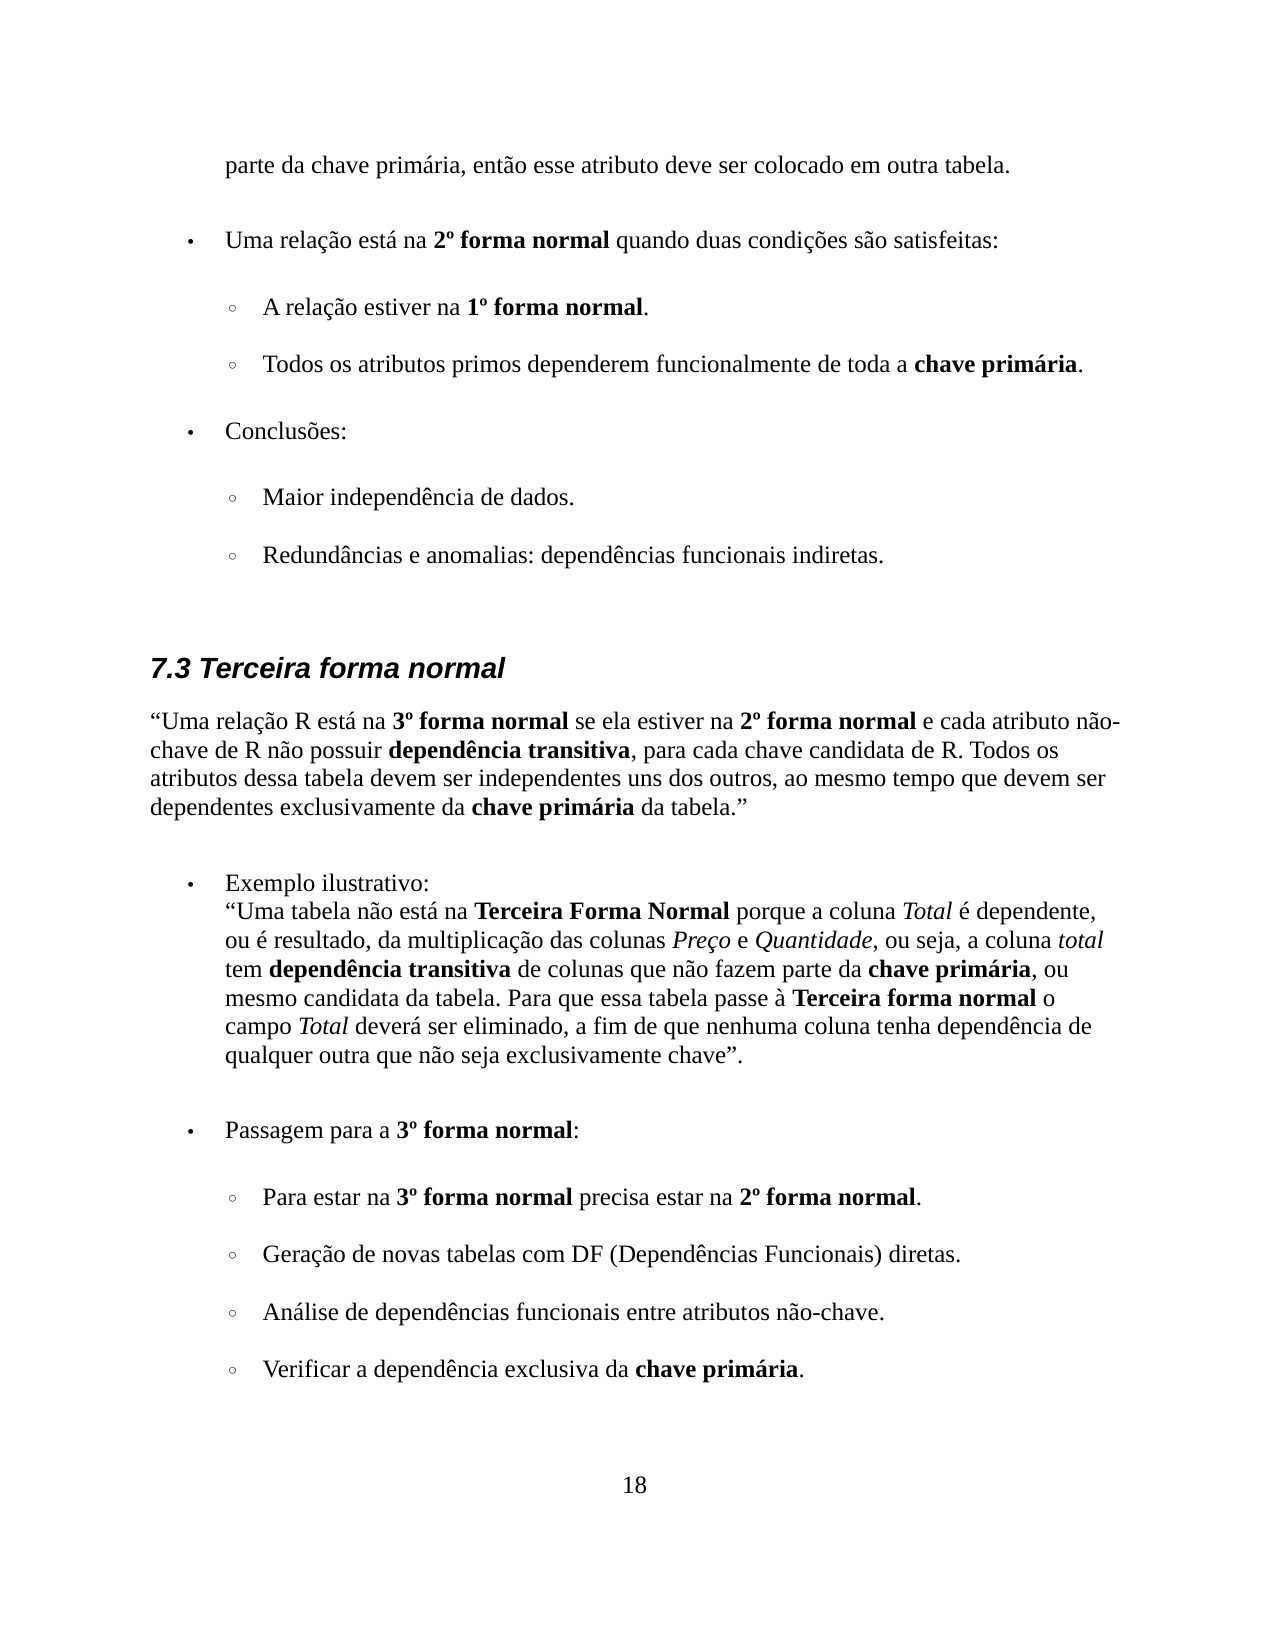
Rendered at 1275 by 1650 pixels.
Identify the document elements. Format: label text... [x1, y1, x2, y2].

list A relação estiver na 1º forma normal. [225, 292, 1125, 349]
list Todos os atributos primos dependerem funcionalmente de toda a chave primária. [225, 349, 1125, 407]
list parte da chave primária, então esse atributo deve ser colocado em outra tabela. [187, 150, 1125, 207]
list Conclusões: [187, 416, 1125, 473]
list Maior independência de dados. [225, 482, 1125, 540]
list Verificar a dependência exclusiva da chave primária. [225, 1354, 1125, 1412]
list Redundâncias e anomalias: dependências funcionais indiretas. [225, 540, 1125, 597]
list Para estar na 3º forma normal precisa estar na 2º forma normal. [225, 1182, 1125, 1239]
text “Uma relação R está na 3º forma normal se ela estiver na 2º forma normal e cada atributo não-chave de R não possuir dependência transitiva, para cada chave candidata de R. Todos os atributos dessa tabela devem ser independentes uns dos outros, ao mesmo tempo que devem ser dependentes exclusivamente da chave primária da tabela.” [150, 706, 1125, 850]
list Geração de novas tabelas com DF (Dependências Funcionais) diretas. [225, 1239, 1125, 1297]
list Análise de dependências funcionais entre atributos não-chave. [225, 1297, 1125, 1354]
subtitle 7.3 Terceira forma normal [150, 651, 1125, 684]
list Exemplo ilustrativo: “Uma tabela não está na Terceira Forma Normal porque a coluna Total é dependente, ou é resultado, da multiplicação das colunas Preço e Quantidade, ou seja, a coluna total tem dependência transitiva de colunas que não fazem parte da chave primária, ou mesmo candidata da tabela. Para que essa tabela passe à Terceira forma normal o campo Total deverá ser eliminado, a fim de que nenhuma coluna tenha dependência de qualquer outra que não seja exclusivamente chave”. [187, 868, 1125, 1098]
list Passagem para a 3º forma normal: [187, 1116, 1125, 1173]
list Uma relação está na 2º forma normal quando duas condições são satisfeitas: [187, 225, 1125, 283]
